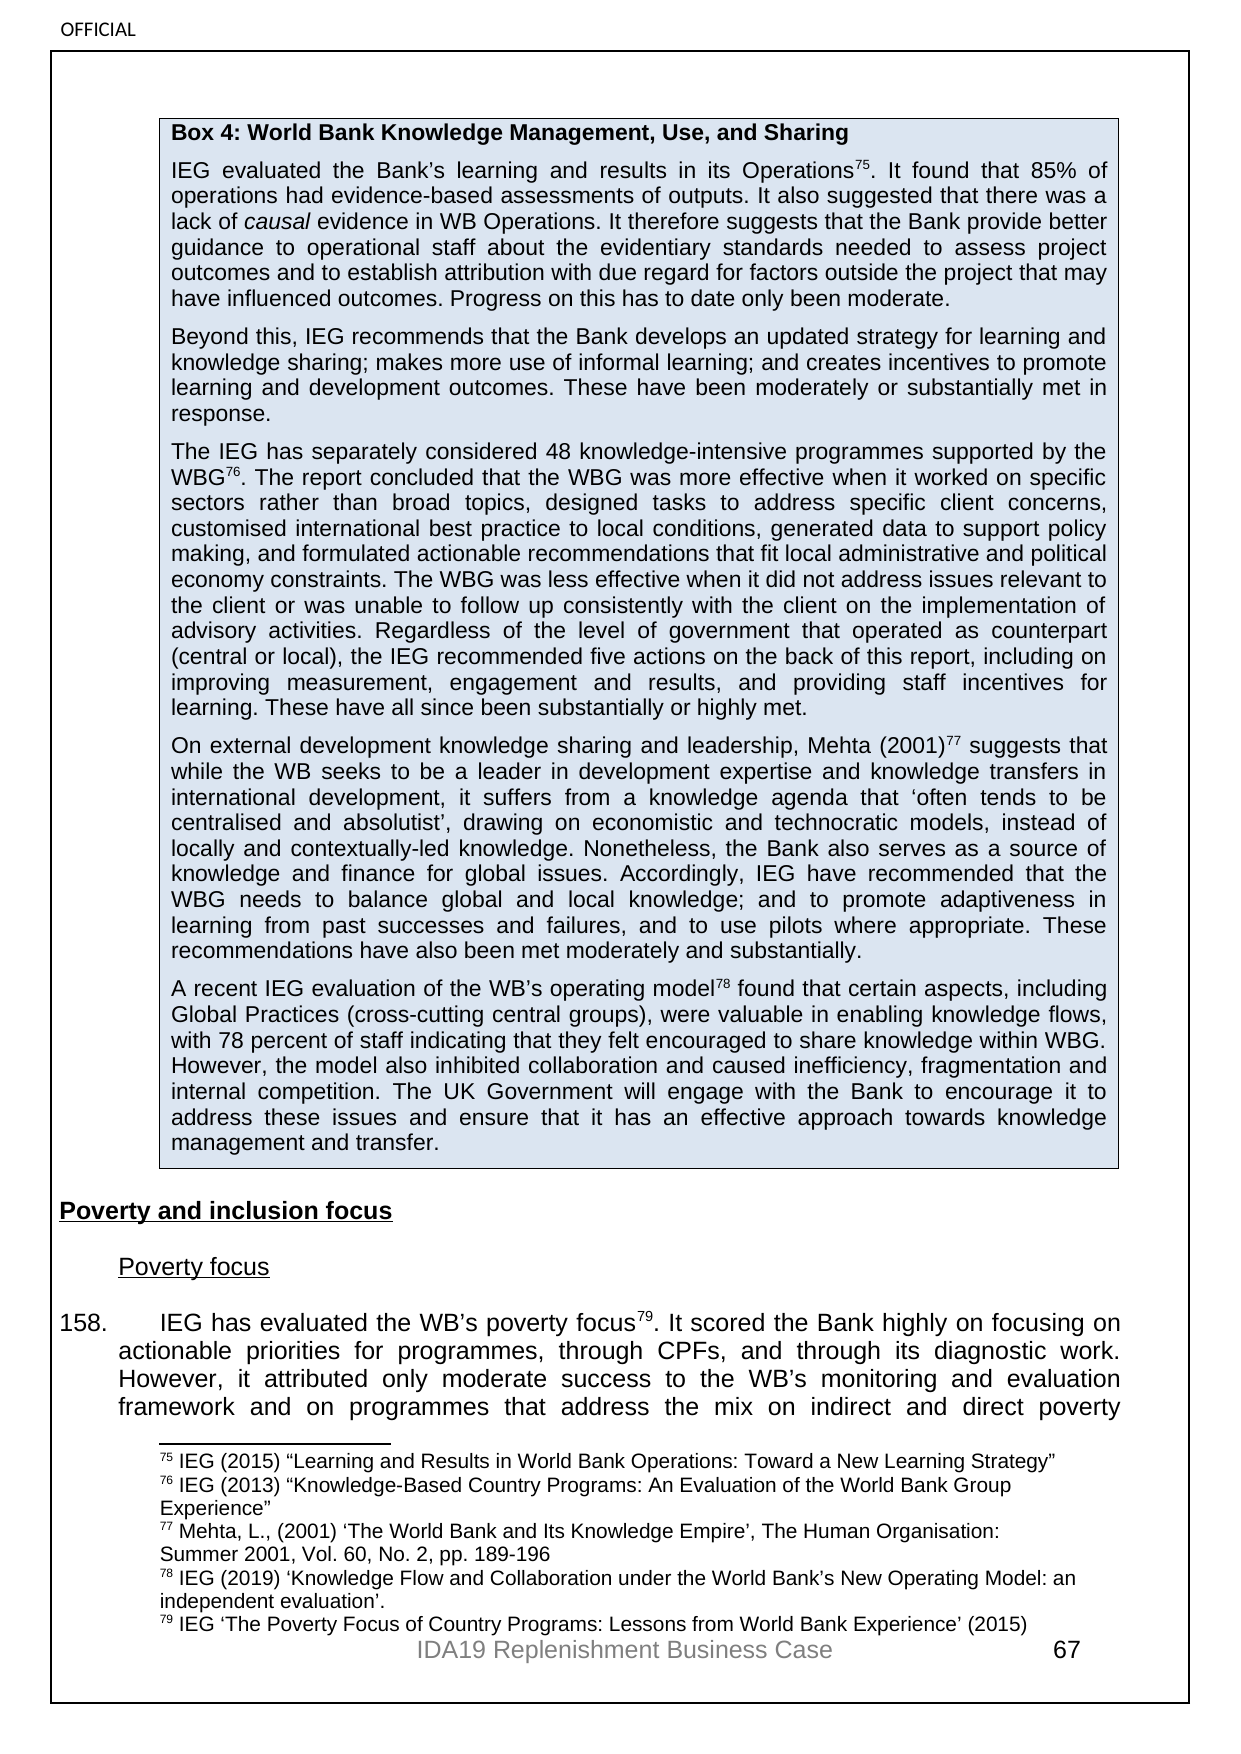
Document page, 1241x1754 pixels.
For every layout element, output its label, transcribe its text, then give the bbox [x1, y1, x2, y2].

list IEG ‘The Poverty Focus of Country Programs: Lessons from World Bank Experience’ (2015) [159, 1613, 1081, 1636]
text Poverty focus [118, 1253, 1081, 1281]
text Poverty and inclusion focus [59, 1197, 1122, 1225]
list IEG has evaluated the WB’s poverty focus. It scored the Bank highly on focusing on actionable priorities for programmes, through CPFs, and through its diagnostic work. However, it attributed only moderate success to the WB’s monitoring and evaluation framework and on programmes that address the mix on indirect and direct poverty [59, 1308, 1122, 1420]
table_header Box 4: World Bank Knowledge Management, Use, and Sharing IEG evaluated the Bank’s learning and results in its Operations. It found that 85% of operations had evidence-based assessments of outputs. It also suggested that there was a lack of causal evidence in WB Operations. It therefore suggests that the Bank provide better guidance to operational staff about the evidentiary standards needed to assess project outcomes and to establish attribution with due regard for factors outside the project that may have influenced outcomes. Progress on this has to date only been moderate. Beyond this, IEG recommends that the Bank develops an updated strategy for learning and knowledge sharing; makes more use of informal learning; and creates incentives to promote learning and development outcomes. These have been moderately or substantially met in response. The IEG has separately considered 48 knowledge-intensive programmes supported by the WBG. The report concluded that the WBG was more effective when it worked on specific sectors rather than broad topics, designed tasks to address specific client concerns, customised international best practice to local conditions, generated data to support policy making, and formulated actionable recommendations that fit local administrative and political economy constraints. The WBG was less effective when it did not address issues relevant to the client or was unable to follow up consistently with the client on the implementation of advisory activities. Regardless of the level of government that operated as counterpart (central or local), the IEG recommended five actions on the back of this report, including on improving measurement, engagement and results, and providing staff incentives for learning. These have all since been substantially or highly met. On external development knowledge sharing and leadership, Mehta (2001) suggests that while the WB seeks to be a leader in development expertise and knowledge transfers in international development, it suffers from a knowledge agenda that ‘often tends to be centralised and absolutist’, drawing on economistic and technocratic models, instead of locally and contextually-led knowledge. Nonetheless, the Bank also serves as a source of knowledge and finance for global issues. Accordingly, IEG have recommended that the WBG needs to balance global and local knowledge; and to promote adaptiveness in learning from past successes and failures, and to use pilots where appropriate. These recommendations have also been met moderately and substantially. A recent IEG evaluation of the WB’s operating model found that certain aspects, including Global Practices (cross-cutting central groups), were valuable in enabling knowledge flows, with 78 percent of staff indicating that they felt encouraged to share knowledge within WBG. However, the model also inhibited collaboration and caused inefficiency, fragmentation and internal competition. The UK Government will engage with the Bank to encourage it to address these issues and ensure that it has an effective approach towards knowledge management and transfer. [160, 119, 1118, 1168]
